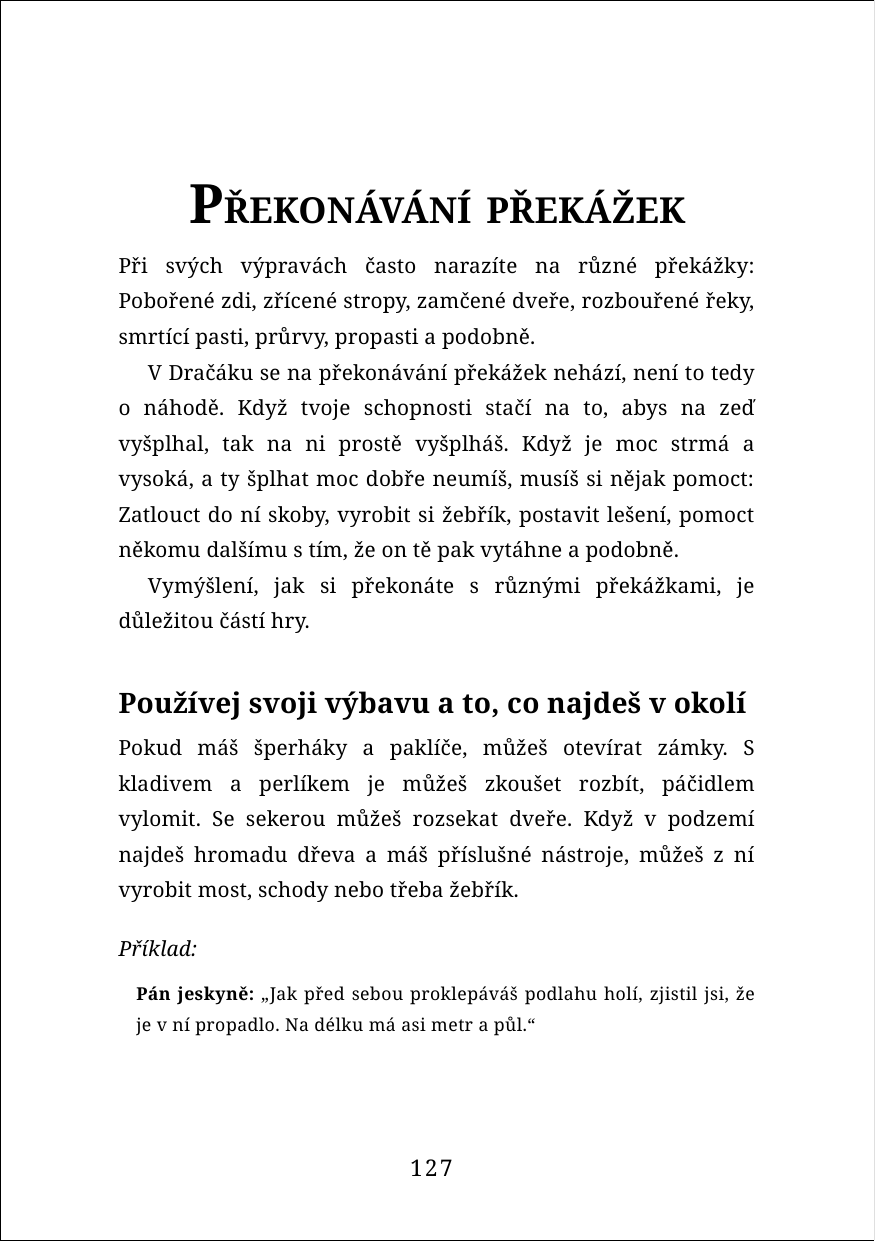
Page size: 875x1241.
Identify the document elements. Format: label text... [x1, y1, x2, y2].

text Příklad: [118, 934, 756, 963]
text Pán jeskyně: „Jak před sebou proklepáváš podlahu holí, zjistil jsi, že je v ní propadlo. Na délku má asi metr a půl.“ [136, 982, 756, 1036]
subtitle Používej svoji výbavu a to, co najdeš v okolí [118, 683, 756, 721]
text Pokud máš šperháky a paklíče, můžeš otevírat zámky. S kladivem a perlíkem je můžeš zkoušet rozbít, páčidlem vylomit. Se sekerou můžeš rozsekat dveře. Když v podzemí najdeš hromadu dřeva a máš příslušné nástroje, můžeš z ní vyrobit most, schody nebo třeba žebřík. [118, 733, 756, 904]
subtitle Překonávání překážek [118, 166, 756, 239]
text Při svých výpravách často narazíte na různé překážky: Pobořené zdi, zřícené stropy, zamčené dveře, rozbouřené řeky, smrtící pasti, průrvy, propasti a podobně. V Dračáku se na překonávání překážek nehází, není to tedy o náhodě. Když tvoje schopnosti stačí na to, abys na zeď vyšplhal, tak na ni prostě vyšplháš. Když je moc strmá a vysoká, a ty šplhat moc dobře neumíš, musíš si nějak pomoct: Zatlouct do ní skoby, vyrobit si žebřík, postavit lešení, pomoct někomu dalšímu s tím, že on tě pak vytáhne a podobně. Vymýšlení, jak si překonáte s různými překážkami, je důležitou částí hry. [118, 251, 756, 635]
